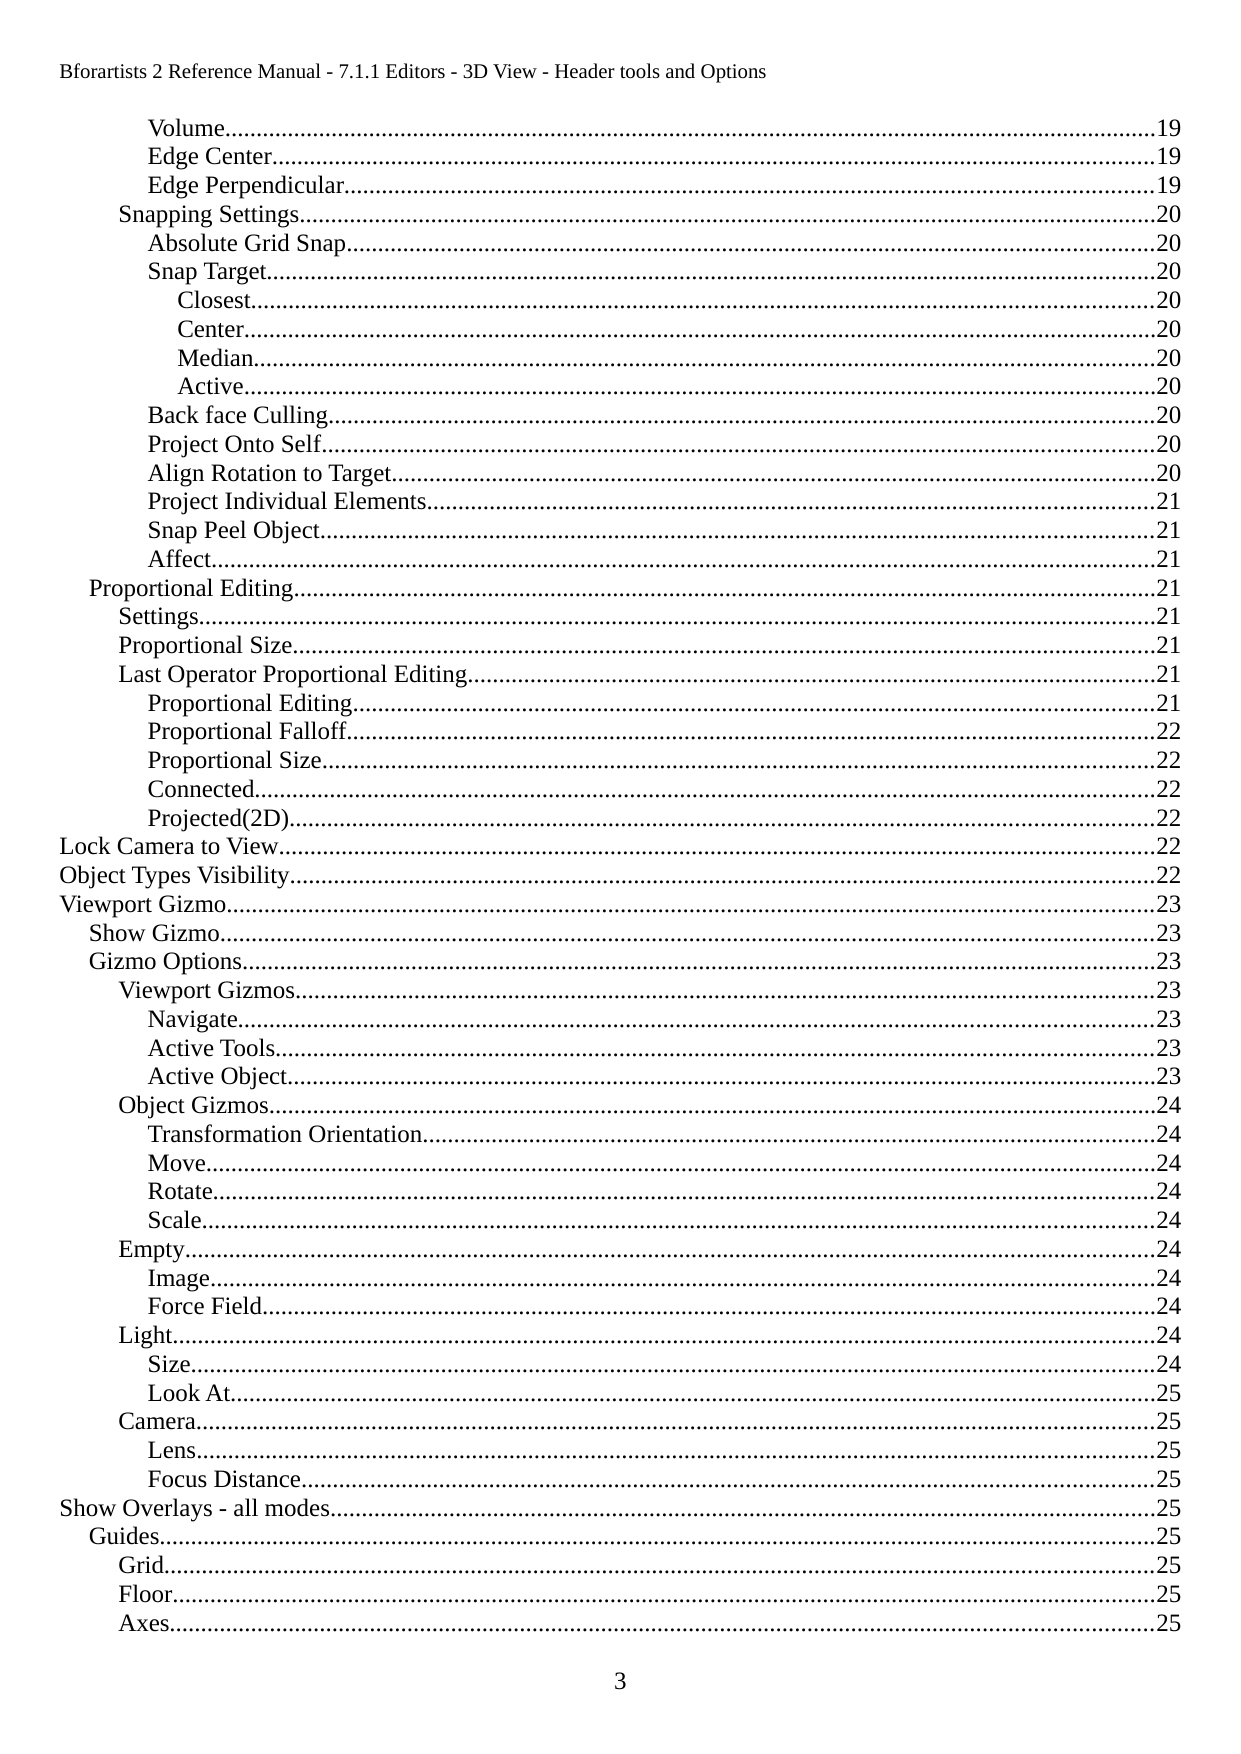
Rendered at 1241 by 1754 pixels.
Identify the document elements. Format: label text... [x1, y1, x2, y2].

text Affect 21 [147, 544, 1181, 573]
text Project Individual Elements 21 [147, 486, 1181, 515]
text Proportional Editing 21 [147, 688, 1181, 716]
text Snapping Settings 20 [118, 199, 1181, 228]
text Look At 25 [147, 1378, 1181, 1406]
text Center 20 [177, 314, 1181, 343]
text Proportional Editing 21 [88, 573, 1181, 601]
text Last Operator Proportional Editing 21 [118, 659, 1181, 688]
text Guides 25 [88, 1521, 1181, 1550]
text Object Types Visibility 22 [59, 860, 1181, 889]
text Proportional Size 21 [118, 630, 1181, 659]
text Project Onto Self 20 [147, 429, 1181, 458]
text Grid 25 [118, 1550, 1181, 1579]
text Edge Perpendicular 19 [147, 170, 1181, 199]
text Navigate 23 [147, 1004, 1181, 1033]
text Scale 24 [147, 1205, 1181, 1234]
text Viewport Gizmos 23 [118, 975, 1181, 1004]
text Active Tools 23 [147, 1033, 1181, 1061]
text Active 20 [177, 371, 1181, 400]
text Settings 21 [118, 601, 1181, 630]
text Absolute Grid Snap 20 [147, 228, 1181, 256]
text Focus Distance 25 [147, 1464, 1181, 1493]
text Floor 25 [118, 1579, 1181, 1608]
text Rotate 24 [147, 1176, 1181, 1205]
text Force Field 24 [147, 1291, 1181, 1320]
text Closest 20 [177, 285, 1181, 314]
text Transformation Orientation 24 [147, 1119, 1181, 1148]
text Align Rotation to Target 20 [147, 458, 1181, 486]
text Show Gizmo 23 [88, 918, 1181, 946]
text Proportional Size 22 [147, 745, 1181, 774]
text Back face Culling 20 [147, 400, 1181, 429]
text Snap Target 20 [147, 256, 1181, 285]
text Axes 25 [118, 1608, 1181, 1636]
text Light 24 [118, 1320, 1181, 1349]
text Gizmo Options 23 [88, 946, 1181, 975]
text Connected 22 [147, 774, 1181, 803]
text Size 24 [147, 1349, 1181, 1378]
text Image 24 [147, 1263, 1181, 1291]
text Proportional Falloff 22 [147, 716, 1181, 745]
text Show Overlays - all modes 25 [59, 1493, 1181, 1521]
text Viewport Gizmo 23 [59, 889, 1181, 918]
text Move 24 [147, 1148, 1181, 1176]
text Lock Camera to View 22 [59, 831, 1181, 860]
text Snap Peel Object 21 [147, 515, 1181, 544]
text Lens 25 [147, 1435, 1181, 1464]
text Volume 19 [147, 113, 1181, 141]
text Median 20 [177, 343, 1181, 371]
text Active Object 23 [147, 1061, 1181, 1090]
text Edge Center 19 [147, 141, 1181, 170]
text Camera 25 [118, 1406, 1181, 1435]
text Object Gizmos 24 [118, 1090, 1181, 1119]
text Projected(2D) 22 [147, 803, 1181, 831]
text Empty 24 [118, 1234, 1181, 1263]
